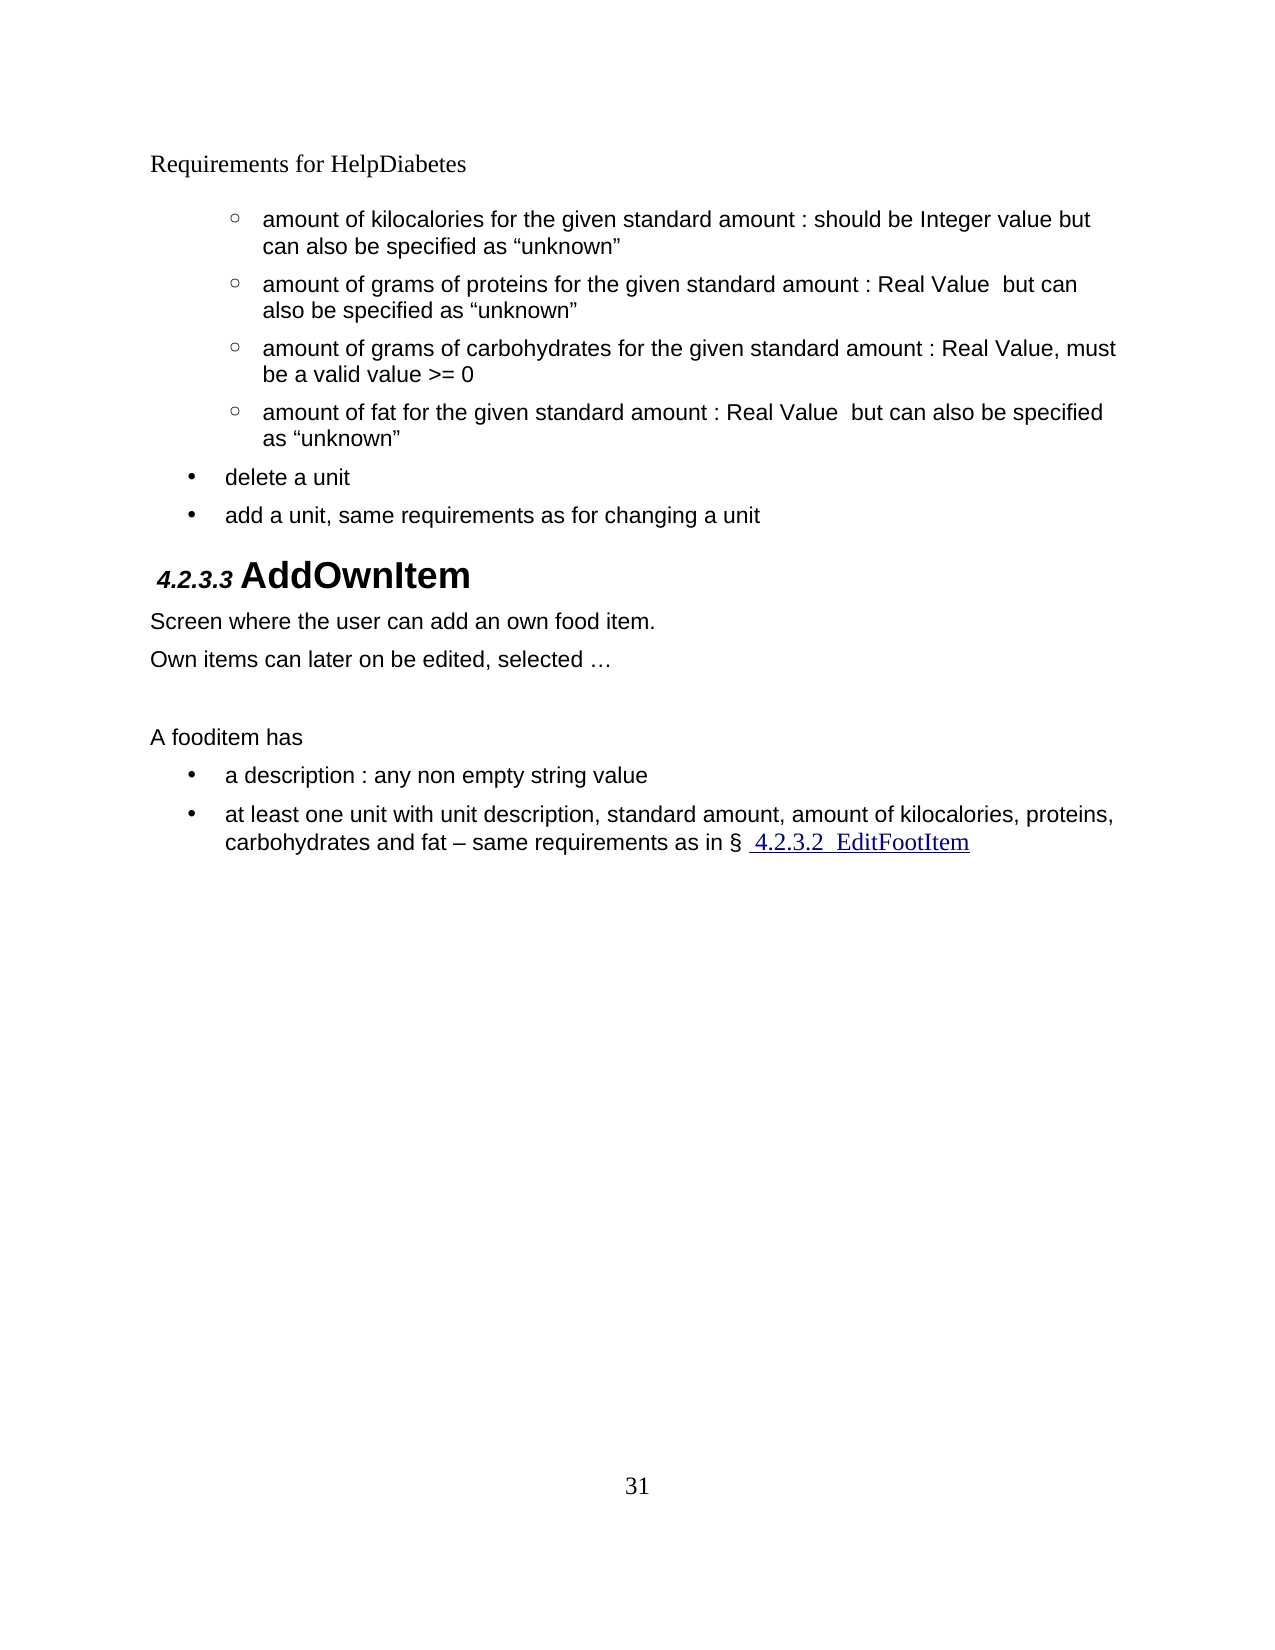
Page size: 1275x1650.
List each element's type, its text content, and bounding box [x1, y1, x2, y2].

text A fooditem has [150, 725, 1125, 751]
text Screen where the user can add an own food item. [150, 608, 1125, 634]
subtitle AddOwnItem [150, 554, 1125, 596]
list a description : any non empty string value [187, 763, 1125, 789]
list amount of grams of carbohydrates for the given standard amount : Real Value, must be a valid value >= 0 [225, 336, 1125, 387]
text Own items can later on be edited, selected … [150, 647, 1125, 672]
list amount of grams of proteins for the given standard amount : Real Value but can also be specified as “unknown” [225, 271, 1125, 323]
list delete a unit [187, 464, 1125, 490]
list amount of fat for the given standard amount : Real Value but can also be specified as “unknown” [225, 400, 1125, 452]
list amount of kilocalories for the given standard amount : should be Integer value but can also be specified as “unknown” [225, 207, 1125, 259]
list at least one unit with unit description, standard amount, amount of kilocalories, proteins, carbohydrates and fat – same requirements as in § 4.2.3.2 EditFootItem [187, 802, 1125, 856]
list add a unit, same requirements as for changing a unit [187, 503, 1125, 529]
